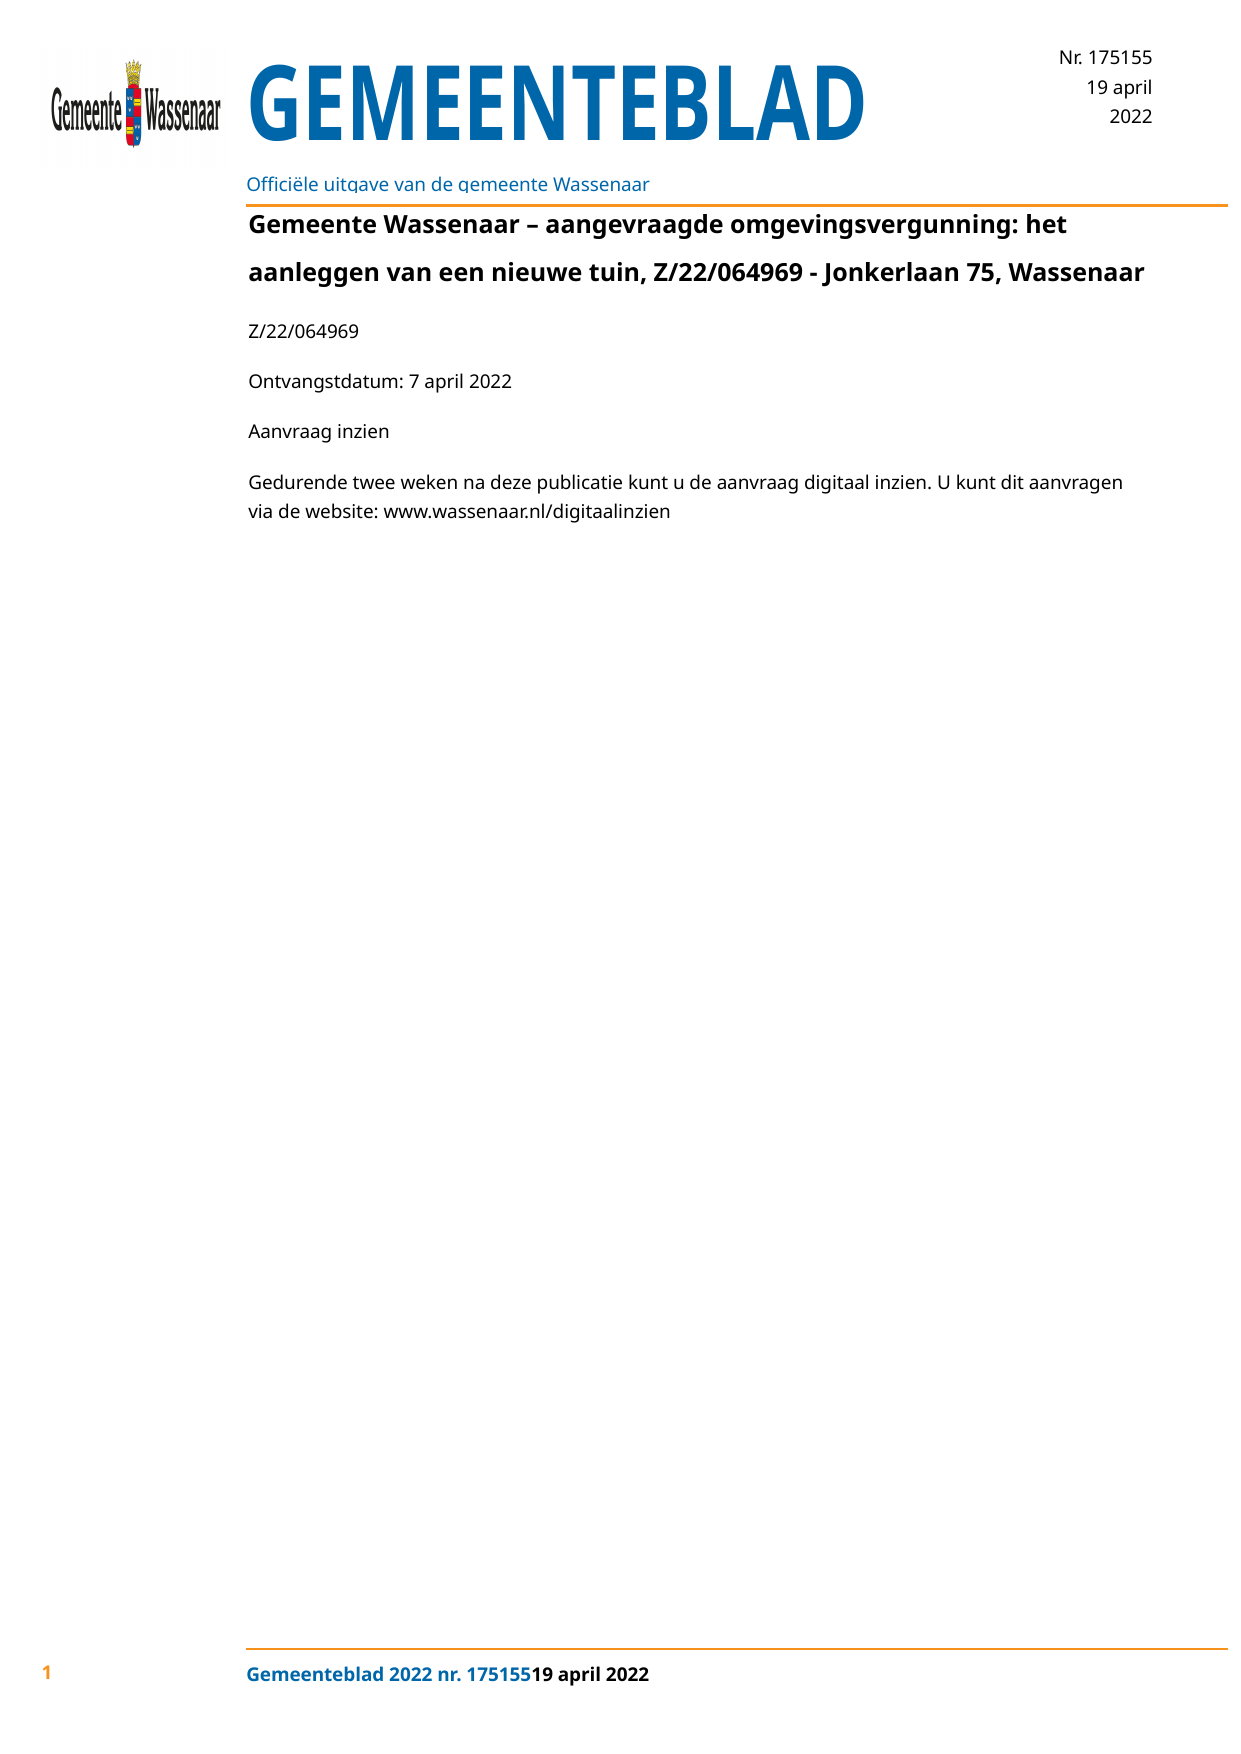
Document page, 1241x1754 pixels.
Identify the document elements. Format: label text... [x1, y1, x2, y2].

text Gedurende twee weken na deze publicatie kunt u de aanvraag digitaal inzien. U kunt dit aanvragen via de website: www.wassenaar.nl/digitaalinzien [248, 469, 1152, 524]
picture [41, 47, 231, 172]
text Gemeente Wassenaar – aangevraagde omgevingsvergunning: het aanleggen van een nieuwe tuin, Z/22/064969 - Jonkerlaan 75, Wassenaar [248, 207, 1152, 288]
text Z/22/064969 [248, 318, 1152, 344]
text Aanvraag inzien [248, 419, 1152, 444]
text Ontvangstdatum: 7 april 2022 [248, 368, 1152, 394]
